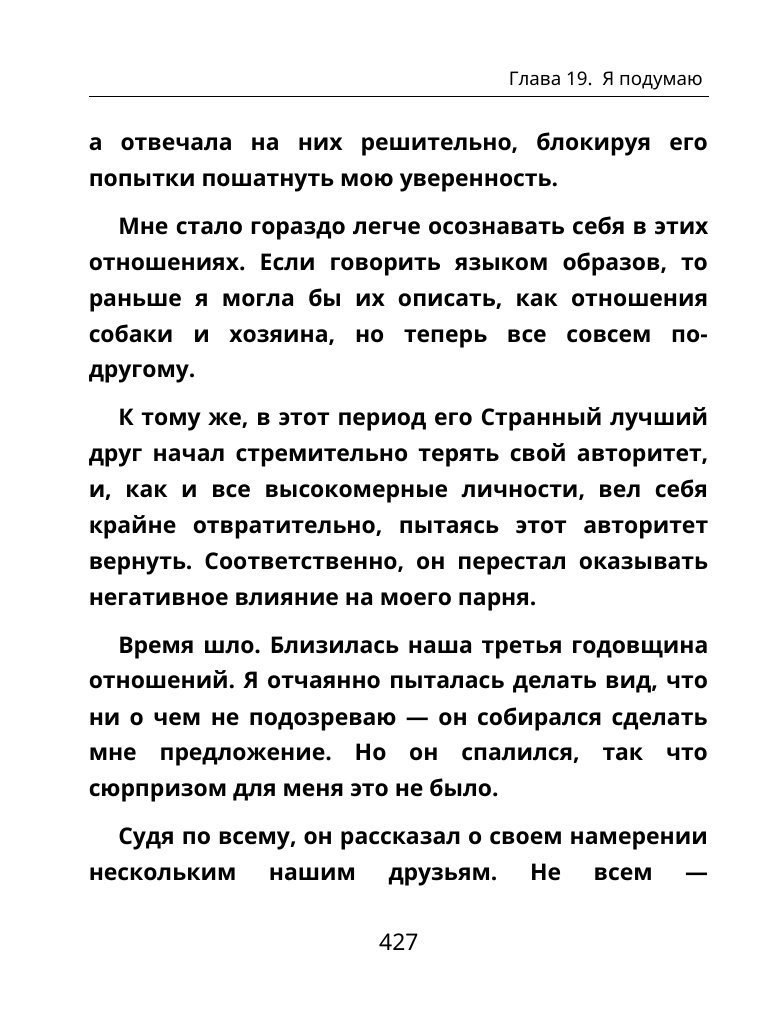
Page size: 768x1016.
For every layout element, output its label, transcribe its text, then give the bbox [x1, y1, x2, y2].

text Время шло. Близилась наша третья годовщина отношений. Я отчаянно пыталась делать вид, что ни о чем не подозреваю — он собирался сделать мне предложение. Но он спалился, так что сюрпризом для меня это не было. [88, 628, 709, 803]
text К тому же, в этот период его Странный лучший друг начал стремительно терять свой авторитет, и, как и все высокомерные личности, вел себя крайне отвратительно, пытаясь этот авторитет вернуть. Соответственно, он перестал оказывать негативное влияние на моего парня. [88, 401, 709, 612]
text Судя по всему, он рассказал о своем намерении нескольким нашим друзьям. Не всем — [88, 820, 709, 887]
text а отвечала на них решительно, блокируя его попытки пошатнуть мою уверенность. [88, 126, 709, 193]
text Мне стало гораздо легче осознавать себя в этих отношениях. Если говорить языком образов, то раньше я могла бы их описать, как отношения собаки и хозяина, но теперь все совсем по-другому. [88, 210, 709, 385]
